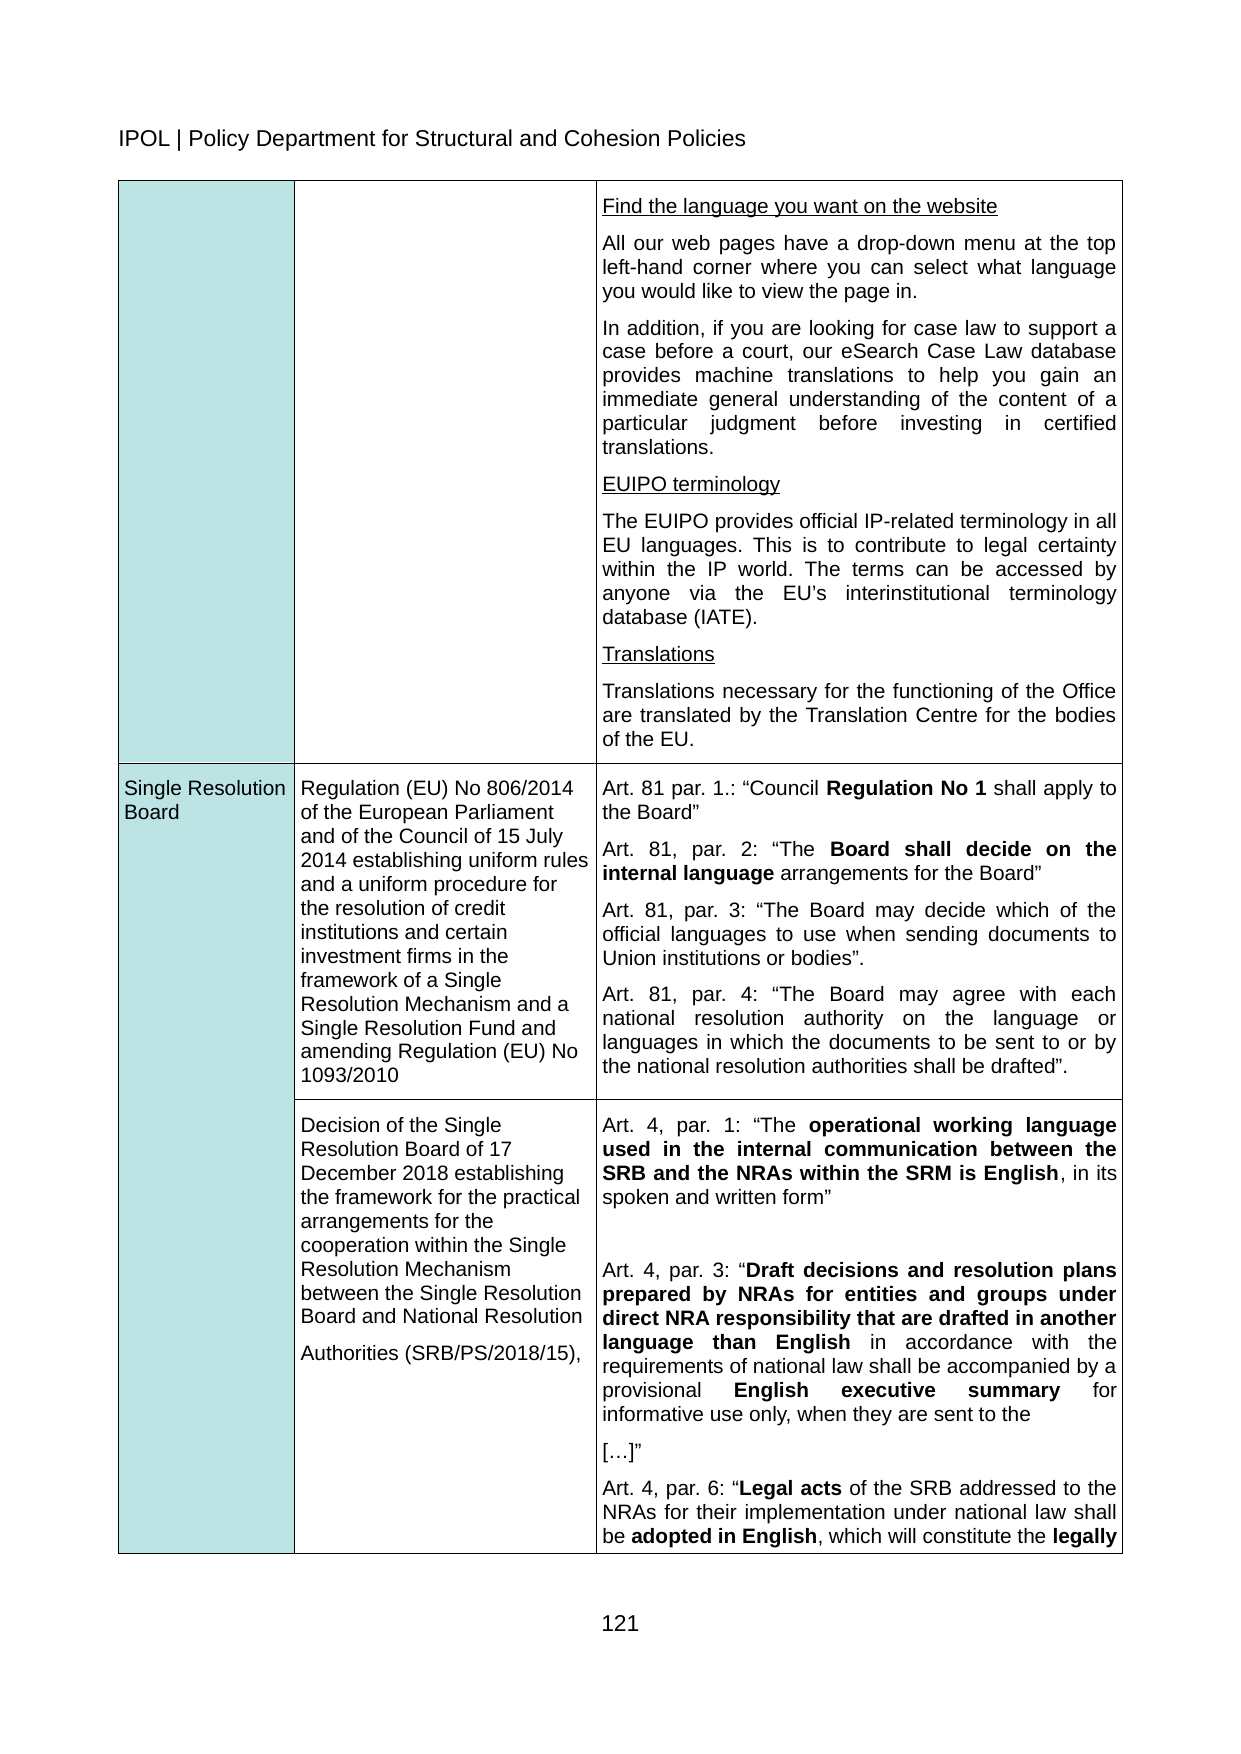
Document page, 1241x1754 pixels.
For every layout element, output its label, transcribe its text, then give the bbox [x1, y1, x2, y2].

table_cell Single Resolution Board [119, 764, 294, 1553]
table_cell Art. 4, par. 1: “The operational working language used in the internal communication between the SRB and the NRAs within the SRM is English, in its spoken and written form” Art. 4, par. 3: “Draft decisions and resolution plans prepared by NRAs for entities and groups under direct NRA responsibility that are drafted in another language than English in accordance with the requirements of national law shall be accompanied by a provisional English executive summary for informative use only, when they are sent to the […]” Art. 4, par. 6: “Legal acts of the SRB addressed to the NRAs for their implementation under national law shall be adopted in English, which will constitute the legally [597, 1100, 1122, 1553]
table_cell Decision of the Single Resolution Board of 17 December 2018 establishing the framework for the practical arrangements for the cooperation within the Single Resolution Mechanism between the Single Resolution Board and National Resolution Authorities (SRB/PS/2018/15), [295, 1100, 596, 1553]
table_cell [119, 181, 294, 762]
table_cell Regulation (EU) No 806/2014 of the European Parliament and of the Council of 15 July 2014 establishing uniform rules and a uniform procedure for the resolution of credit institutions and certain investment firms in the framework of a Single Resolution Mechanism and a Single Resolution Fund and amending Regulation (EU) No 1093/2010 [295, 764, 596, 1099]
table_cell Art. 81 par. 1.: “Council Regulation No 1 shall apply to the Board” Art. 81, par. 2: “The Board shall decide on the internal language arrangements for the Board” Art. 81, par. 3: “The Board may decide which of the official languages to use when sending documents to Union institutions or bodies”. Art. 81, par. 4: “The Board may agree with each national resolution authority on the language or languages in which the documents to be sent to or by the national resolution authorities shall be drafted”. [597, 764, 1122, 1099]
table_cell Find the language you want on the website All our web pages have a drop-down menu at the top left-hand corner where you can select what language you would like to view the page in. In addition, if you are looking for case law to support a case before a court, our eSearch Case Law database provides machine translations to help you gain an immediate general understanding of the content of a particular judgment before investing in certified translations. EUIPO terminology The EUIPO provides official IP-related terminology in all EU languages. This is to contribute to legal certainty within the IP world. The terms can be accessed by anyone via the EU’s interinstitutional terminology database (IATE). Translations Translations necessary for the functioning of the Office are translated by the Translation Centre for the bodies of the EU. [597, 181, 1122, 762]
table_cell [295, 181, 596, 762]
